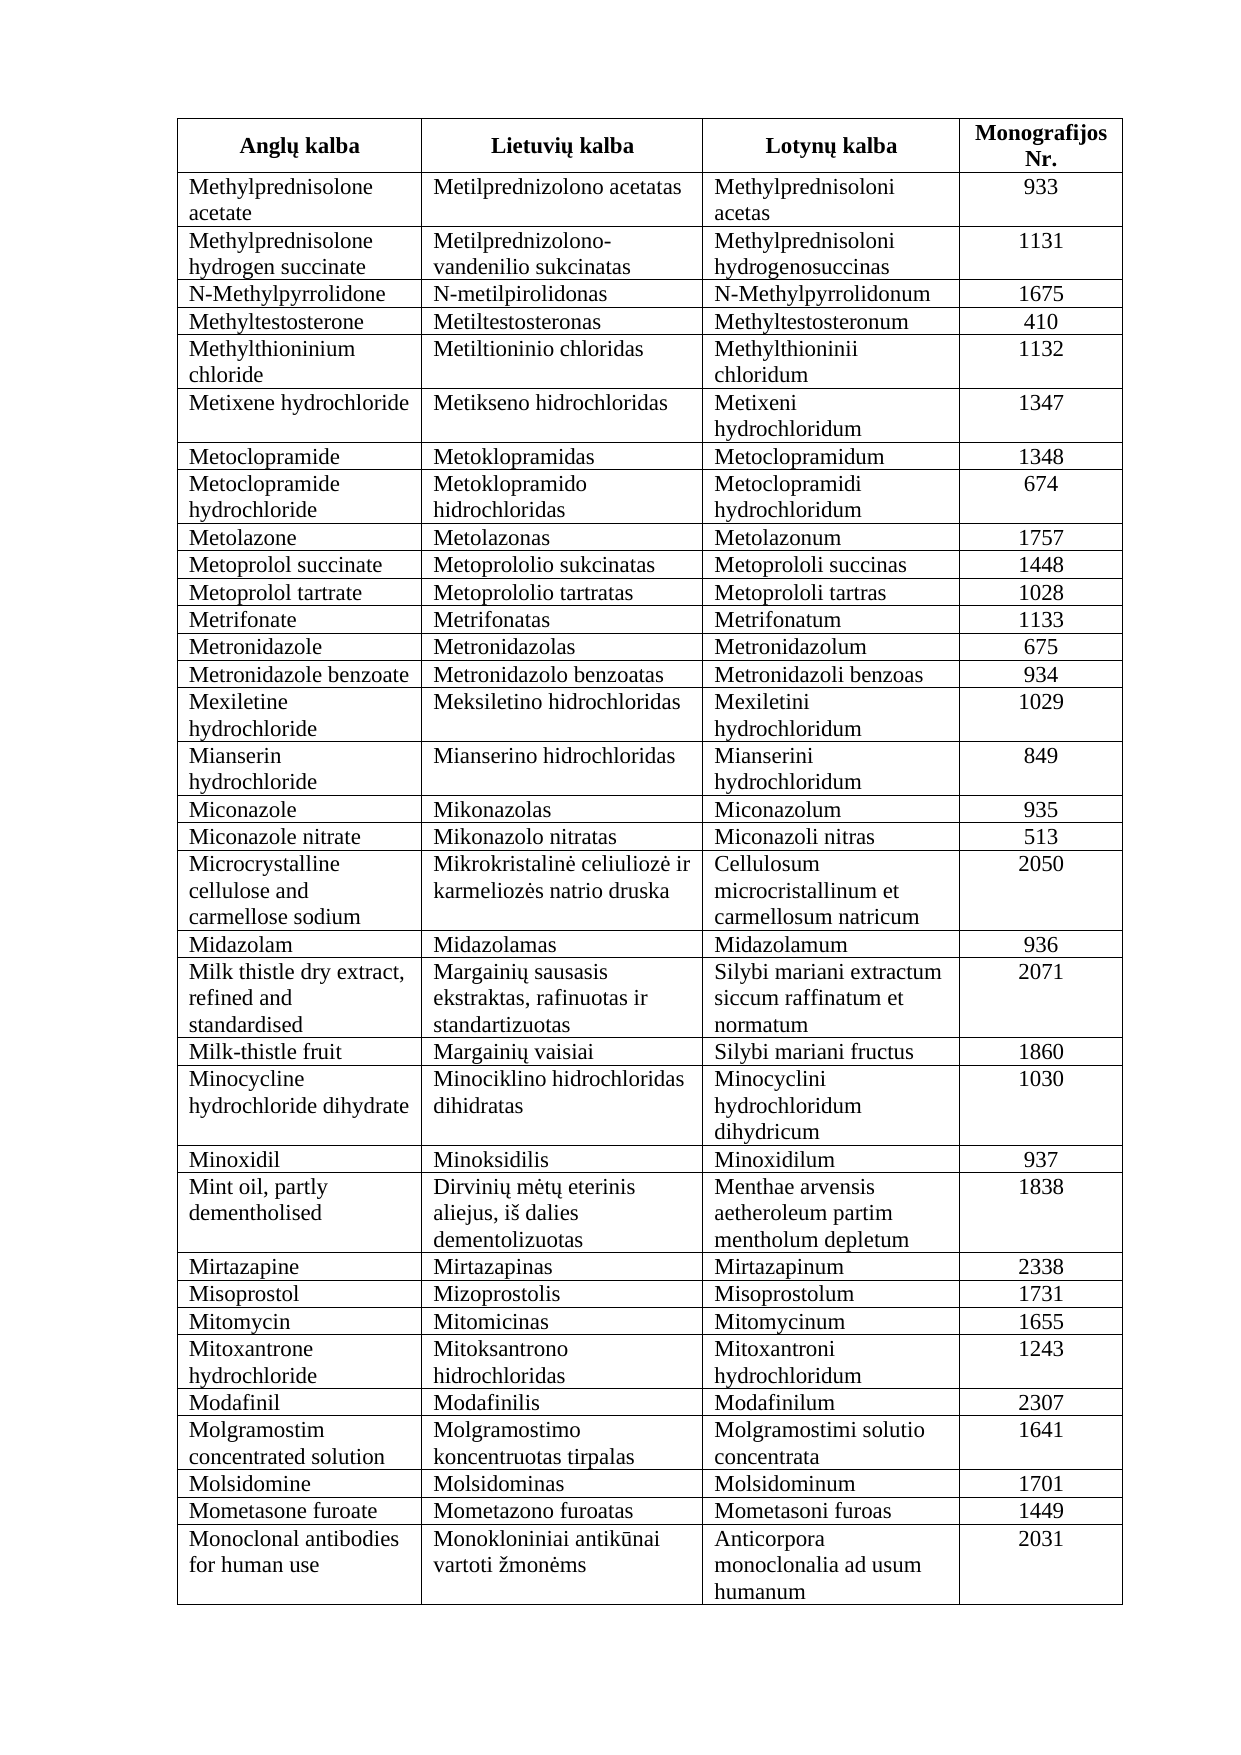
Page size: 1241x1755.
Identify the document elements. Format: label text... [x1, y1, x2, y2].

table_cell Mitoksantrono hidrochloridas [422, 1335, 702, 1388]
table_cell Metiltestosteronas [422, 308, 702, 334]
table_cell Metolazone [178, 524, 421, 550]
table_cell Metoprololi succinas [703, 551, 959, 578]
table_cell 1838 [960, 1173, 1122, 1252]
table_cell Mitomicinas [422, 1308, 702, 1334]
table_cell Metoclopramide [178, 443, 421, 469]
table_cell 1731 [960, 1281, 1122, 1307]
table_header Lotynų kalba [703, 119, 959, 172]
table_cell Metrifonate [178, 606, 421, 632]
table_cell Metoclopramidi hydrochloridum [703, 470, 959, 523]
table_cell Miconazoli nitras [703, 823, 959, 849]
table_cell Minoxidil [178, 1146, 421, 1172]
table_cell Monoclonal antibodies for human use [178, 1525, 421, 1604]
table_cell Milk thistle dry extract, refined and standardised [178, 958, 421, 1037]
table_cell 1133 [960, 606, 1122, 632]
table_cell Minoksidilis [422, 1146, 702, 1172]
table_cell Milk-thistle fruit [178, 1038, 421, 1064]
table_cell 2050 [960, 851, 1122, 929]
table_cell Minocycline hydrochloride dihydrate [178, 1066, 421, 1144]
table_cell Menthae arvensis aetheroleum partim mentholum depletum [703, 1173, 959, 1252]
table_cell 2031 [960, 1525, 1122, 1604]
table_cell Metikseno hidrochloridas [422, 389, 702, 442]
table_cell Metixene hydrochloride [178, 389, 421, 442]
table_cell Mometazono furoatas [422, 1498, 702, 1524]
table_cell 1029 [960, 688, 1122, 741]
table_cell Misoprostol [178, 1281, 421, 1307]
table_header Lietuvių kalba [422, 119, 702, 172]
table_cell Methyltestosteronum [703, 308, 959, 334]
table_cell Misoprostolum [703, 1281, 959, 1307]
table_cell 410 [960, 308, 1122, 334]
table_cell 849 [960, 742, 1122, 795]
table_cell 1641 [960, 1416, 1122, 1469]
table_cell Modafinil [178, 1389, 421, 1415]
table_cell Molsidomine [178, 1470, 421, 1497]
table_cell 1449 [960, 1498, 1122, 1524]
table_cell Metiltioninio chloridas [422, 335, 702, 388]
table_cell Metronidazole benzoate [178, 661, 421, 687]
table_cell Mianserino hidrochloridas [422, 742, 702, 795]
table_cell N-Methylpyrrolidone [178, 280, 421, 307]
table_cell 1701 [960, 1470, 1122, 1497]
table_cell Margainių sausasis ekstraktas, rafinuotas ir standartizuotas [422, 958, 702, 1037]
table_cell Metronidazolum [703, 634, 959, 660]
table_cell 675 [960, 634, 1122, 660]
table_cell Mirtazapine [178, 1253, 421, 1279]
table_cell Mirtazapinum [703, 1253, 959, 1279]
table_cell Mianserin hydrochloride [178, 742, 421, 795]
table_cell Metoprololi tartras [703, 579, 959, 605]
table_cell 1448 [960, 551, 1122, 578]
table_cell Modafinilum [703, 1389, 959, 1415]
table_cell Miconazole nitrate [178, 823, 421, 849]
table_cell 1675 [960, 280, 1122, 307]
table_header Anglų kalba [178, 119, 421, 172]
table_cell Metoprololio sukcinatas [422, 551, 702, 578]
table_cell Mometasone furoate [178, 1498, 421, 1524]
table_cell 1132 [960, 335, 1122, 388]
table_cell Methylprednisolone acetate [178, 173, 421, 226]
table_cell Metilprednizolono-vandenilio sukcinatas [422, 227, 702, 279]
table_cell Microcrystalline cellulose and carmellose sodium [178, 851, 421, 929]
table_cell Metrifonatum [703, 606, 959, 632]
table_cell Molgramostimo koncentruotas tirpalas [422, 1416, 702, 1469]
table_cell 1860 [960, 1038, 1122, 1064]
table_cell Mexiletini hydrochloridum [703, 688, 959, 741]
table_cell Mirtazapinas [422, 1253, 702, 1279]
table_cell Mitoxantroni hydrochloridum [703, 1335, 959, 1388]
table_cell 2307 [960, 1389, 1122, 1415]
table_cell Metronidazole [178, 634, 421, 660]
table_cell Mitomycinum [703, 1308, 959, 1334]
table_cell Modafinilis [422, 1389, 702, 1415]
table_cell Monokloniniai antikūnai vartoti žmonėms [422, 1525, 702, 1604]
table_cell N-Methylpyrrolidonum [703, 280, 959, 307]
table_cell Methylprednisolone hydrogen succinate [178, 227, 421, 279]
table_cell Mexiletine hydrochloride [178, 688, 421, 741]
table_cell Metoklopramido hidrochloridas [422, 470, 702, 523]
table_cell Mitoxantrone hydrochloride [178, 1335, 421, 1388]
table_cell Silybi mariani extractum siccum raffinatum et normatum [703, 958, 959, 1037]
table_cell Mitomycin [178, 1308, 421, 1334]
table_cell Meksiletino hidrochloridas [422, 688, 702, 741]
table_cell Midazolam [178, 931, 421, 957]
table_cell Midazolamas [422, 931, 702, 957]
table_cell Molsidominum [703, 1470, 959, 1497]
table_cell Miconazolum [703, 796, 959, 822]
table_cell Metilprednizolono acetatas [422, 173, 702, 226]
table_cell Methylthioninium chloride [178, 335, 421, 388]
table_cell Silybi mariani fructus [703, 1038, 959, 1064]
table_cell Anticorpora monoclonalia ad usum humanum [703, 1525, 959, 1604]
table_cell Mikonazolas [422, 796, 702, 822]
table_cell 674 [960, 470, 1122, 523]
table_cell Metixeni hydrochloridum [703, 389, 959, 442]
table_cell Methyltestosterone [178, 308, 421, 334]
table_cell Metronidazoli benzoas [703, 661, 959, 687]
table_header Monografijos Nr. [960, 119, 1122, 172]
table_cell 1030 [960, 1066, 1122, 1144]
table_cell 933 [960, 173, 1122, 226]
table_cell Margainių vaisiai [422, 1038, 702, 1064]
table_cell 1655 [960, 1308, 1122, 1334]
table_cell Molsidominas [422, 1470, 702, 1497]
table_cell 2071 [960, 958, 1122, 1037]
table_cell 1028 [960, 579, 1122, 605]
table_cell Methylprednisoloni acetas [703, 173, 959, 226]
table_cell 513 [960, 823, 1122, 849]
table_cell Midazolamum [703, 931, 959, 957]
table_cell Mianserini hydrochloridum [703, 742, 959, 795]
table_cell Minoxidilum [703, 1146, 959, 1172]
table_cell Mizoprostolis [422, 1281, 702, 1307]
table_cell 1348 [960, 443, 1122, 469]
table_cell Cellulosum microcristallinum et carmellosum natricum [703, 851, 959, 929]
table_cell 935 [960, 796, 1122, 822]
table_cell 2338 [960, 1253, 1122, 1279]
table_cell Mikonazolo nitratas [422, 823, 702, 849]
table_cell 934 [960, 661, 1122, 687]
table_cell 1347 [960, 389, 1122, 442]
table_cell Metolazonas [422, 524, 702, 550]
table_cell N-metilpirolidonas [422, 280, 702, 307]
table_cell 936 [960, 931, 1122, 957]
table_cell Molgramostimi solutio concentrata [703, 1416, 959, 1469]
table_cell Mikrokristalinė celiuliozė ir karmeliozės natrio druska [422, 851, 702, 929]
table_cell Dirvinių mėtų eterinis aliejus, iš dalies dementolizuotas [422, 1173, 702, 1252]
table_cell Metolazonum [703, 524, 959, 550]
table_cell Metronidazolas [422, 634, 702, 660]
table_cell 937 [960, 1146, 1122, 1172]
table_cell Methylprednisoloni hydrogenosuccinas [703, 227, 959, 279]
table_cell Metoprolol succinate [178, 551, 421, 578]
table_cell 1131 [960, 227, 1122, 279]
table_cell Metrifonatas [422, 606, 702, 632]
table_cell Methylthioninii chloridum [703, 335, 959, 388]
table_cell Mint oil, partly dementholised [178, 1173, 421, 1252]
table_cell Minociklino hidrochloridas dihidratas [422, 1066, 702, 1144]
table_cell Metronidazolo benzoatas [422, 661, 702, 687]
table_cell Mometasoni furoas [703, 1498, 959, 1524]
table_cell Metoclopramide hydrochloride [178, 470, 421, 523]
table_cell Minocyclini hydrochloridum dihydricum [703, 1066, 959, 1144]
table_cell 1757 [960, 524, 1122, 550]
table_cell Metoclopramidum [703, 443, 959, 469]
table_cell Metoklopramidas [422, 443, 702, 469]
table_cell Metoprololio tartratas [422, 579, 702, 605]
table_cell Molgramostim concentrated solution [178, 1416, 421, 1469]
table_cell 1243 [960, 1335, 1122, 1388]
table_cell Metoprolol tartrate [178, 579, 421, 605]
table_cell Miconazole [178, 796, 421, 822]
